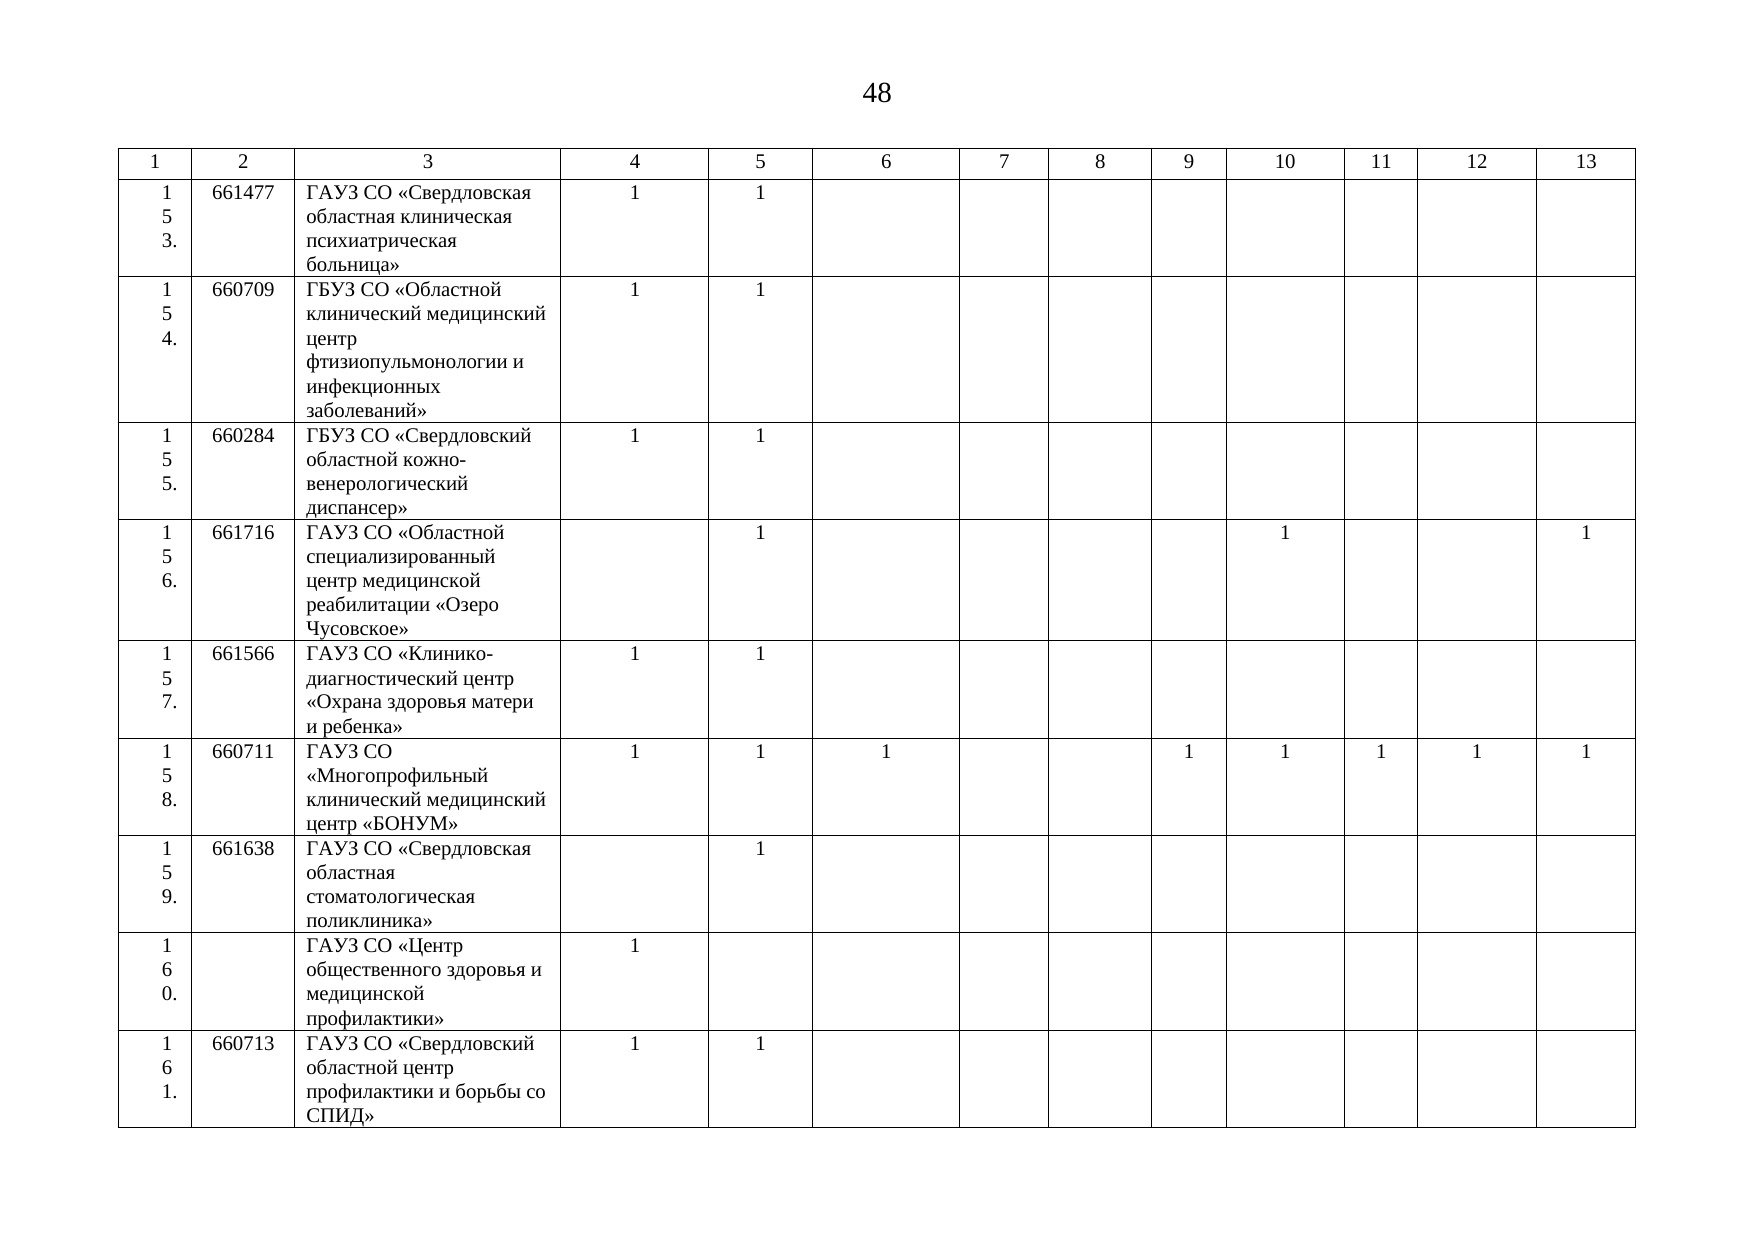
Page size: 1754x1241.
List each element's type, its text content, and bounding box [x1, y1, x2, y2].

table_cell [1345, 1031, 1417, 1127]
table_cell [1049, 739, 1151, 835]
table_cell [960, 836, 1048, 932]
table_cell 1 [709, 423, 812, 519]
table_cell 1 [561, 641, 708, 738]
table_cell 1 [1227, 739, 1344, 835]
table_cell ГАУЗ СО «Клинико-диагностический центр «Охрана здоровья матери и ребенка» [295, 641, 560, 738]
table_cell [960, 180, 1048, 276]
table_cell [813, 180, 959, 276]
table_cell [1418, 277, 1536, 422]
table_header 6 [813, 149, 959, 179]
table_header 9 [1152, 149, 1226, 179]
table_cell [1152, 1031, 1226, 1127]
table_cell [1418, 180, 1536, 276]
table_cell ГАУЗ СО «Областной специализированный центр медицинской реабилитации «Озеро Чусовское» [295, 520, 560, 640]
table_cell [1227, 641, 1344, 738]
table_cell 661477 [192, 180, 294, 276]
table_cell [192, 933, 294, 1029]
table_cell [119, 180, 191, 276]
table_cell 1 [1537, 739, 1635, 835]
table_cell 1 [561, 1031, 708, 1127]
table_header 3 [295, 149, 560, 179]
table_cell 1 [561, 277, 708, 422]
table_cell [813, 277, 959, 422]
table_cell [1152, 277, 1226, 422]
table_cell [960, 520, 1048, 640]
table_cell [1537, 836, 1635, 932]
table_header 2 [192, 149, 294, 179]
table_cell 661716 [192, 520, 294, 640]
table_cell ГАУЗ СО «Свердловская областная стоматологическая поликлиника» [295, 836, 560, 932]
table_cell [1418, 520, 1536, 640]
table_cell [1049, 520, 1151, 640]
table_cell ГАУЗ СО «Центр общественного здоровья и медицинской профилактики» [295, 933, 560, 1029]
table_cell [813, 1031, 959, 1127]
table_cell 660284 [192, 423, 294, 519]
table_cell [119, 836, 191, 932]
table_cell [1537, 277, 1635, 422]
table_cell 660713 [192, 1031, 294, 1127]
table_cell [119, 739, 191, 835]
table_cell 1 [709, 1031, 812, 1127]
table_cell 1 [709, 641, 812, 738]
table_header 12 [1418, 149, 1536, 179]
table_cell 660711 [192, 739, 294, 835]
table_cell ГАУЗ СО «Свердловский областной центр профилактики и борьбы со СПИД» [295, 1031, 560, 1127]
table_cell 1 [1227, 520, 1344, 640]
table_cell 1 [561, 423, 708, 519]
table_cell 1 [561, 933, 708, 1029]
table_cell ГБУЗ СО «Областной клинический медицинский центр фтизиопульмонологии и инфекционных заболеваний» [295, 277, 560, 422]
table_cell [1152, 641, 1226, 738]
table_cell [709, 933, 812, 1029]
table_cell 1 [561, 739, 708, 835]
table_cell [1418, 423, 1536, 519]
table_cell [1537, 933, 1635, 1029]
table_cell 1 [709, 520, 812, 640]
table_cell 1 [709, 739, 812, 835]
table_cell [1227, 180, 1344, 276]
table_cell [960, 933, 1048, 1029]
table_cell [1227, 277, 1344, 422]
table_cell [1345, 520, 1417, 640]
table_cell [1049, 423, 1151, 519]
table_cell [1227, 423, 1344, 519]
table_cell 1 [813, 739, 959, 835]
table_cell [1152, 423, 1226, 519]
table_cell [813, 641, 959, 738]
table_cell [813, 836, 959, 932]
table_cell [1345, 641, 1417, 738]
table_cell [1049, 641, 1151, 738]
table_cell [119, 277, 191, 422]
table_cell [1227, 1031, 1344, 1127]
table_cell [119, 423, 191, 519]
table_header 13 [1537, 149, 1635, 179]
table_cell 661638 [192, 836, 294, 932]
table_cell [960, 277, 1048, 422]
table_cell [960, 641, 1048, 738]
table_cell [1418, 641, 1536, 738]
table_cell [1049, 933, 1151, 1029]
table_cell [813, 520, 959, 640]
table_cell [1537, 423, 1635, 519]
table_cell [561, 836, 708, 932]
table_cell 1 [561, 180, 708, 276]
table_cell [1418, 836, 1536, 932]
table_cell ГАУЗ СО «Многопрофильный клинический медицинский центр «БОНУМ» [295, 739, 560, 835]
table_cell ГБУЗ СО «Свердловский областной кожно-венерологический диспансер» [295, 423, 560, 519]
table_cell [1152, 520, 1226, 640]
table_cell 1 [1537, 520, 1635, 640]
table_header 4 [561, 149, 708, 179]
table_cell [119, 1031, 191, 1127]
table_cell [1537, 1031, 1635, 1127]
table_cell [813, 423, 959, 519]
table_header 7 [960, 149, 1048, 179]
table_cell [561, 520, 708, 640]
table_cell [1345, 423, 1417, 519]
table_cell [119, 520, 191, 640]
table_cell 1 [1152, 739, 1226, 835]
table_cell [1227, 933, 1344, 1029]
table_cell ГАУЗ СО «Свердловская областная клиническая психиатрическая больница» [295, 180, 560, 276]
table_cell [813, 933, 959, 1029]
table_header 10 [1227, 149, 1344, 179]
table_cell [960, 423, 1048, 519]
table_header 8 [1049, 149, 1151, 179]
table_cell 1 [1418, 739, 1536, 835]
table_cell [960, 1031, 1048, 1127]
table_cell [1152, 836, 1226, 932]
table_cell [1049, 1031, 1151, 1127]
table_cell [119, 933, 191, 1029]
table_header 11 [1345, 149, 1417, 179]
table_cell 1 [709, 836, 812, 932]
table_cell 661566 [192, 641, 294, 738]
table_header 1 [119, 149, 191, 179]
table_cell [1418, 933, 1536, 1029]
table_cell [1152, 180, 1226, 276]
table_cell 660709 [192, 277, 294, 422]
table_cell [1345, 836, 1417, 932]
table_cell [1152, 933, 1226, 1029]
table_cell 1 [1345, 739, 1417, 835]
table_cell 1 [709, 180, 812, 276]
table_cell [1418, 1031, 1536, 1127]
table_cell [1049, 836, 1151, 932]
table_cell [1227, 836, 1344, 932]
table_header 5 [709, 149, 812, 179]
table_cell [1049, 277, 1151, 422]
table_cell 1 [709, 277, 812, 422]
table_cell [960, 739, 1048, 835]
table_cell [1537, 641, 1635, 738]
table_cell [119, 641, 191, 738]
table_cell [1537, 180, 1635, 276]
table_cell [1049, 180, 1151, 276]
table_cell [1345, 277, 1417, 422]
table_cell [1345, 180, 1417, 276]
table_cell [1345, 933, 1417, 1029]
